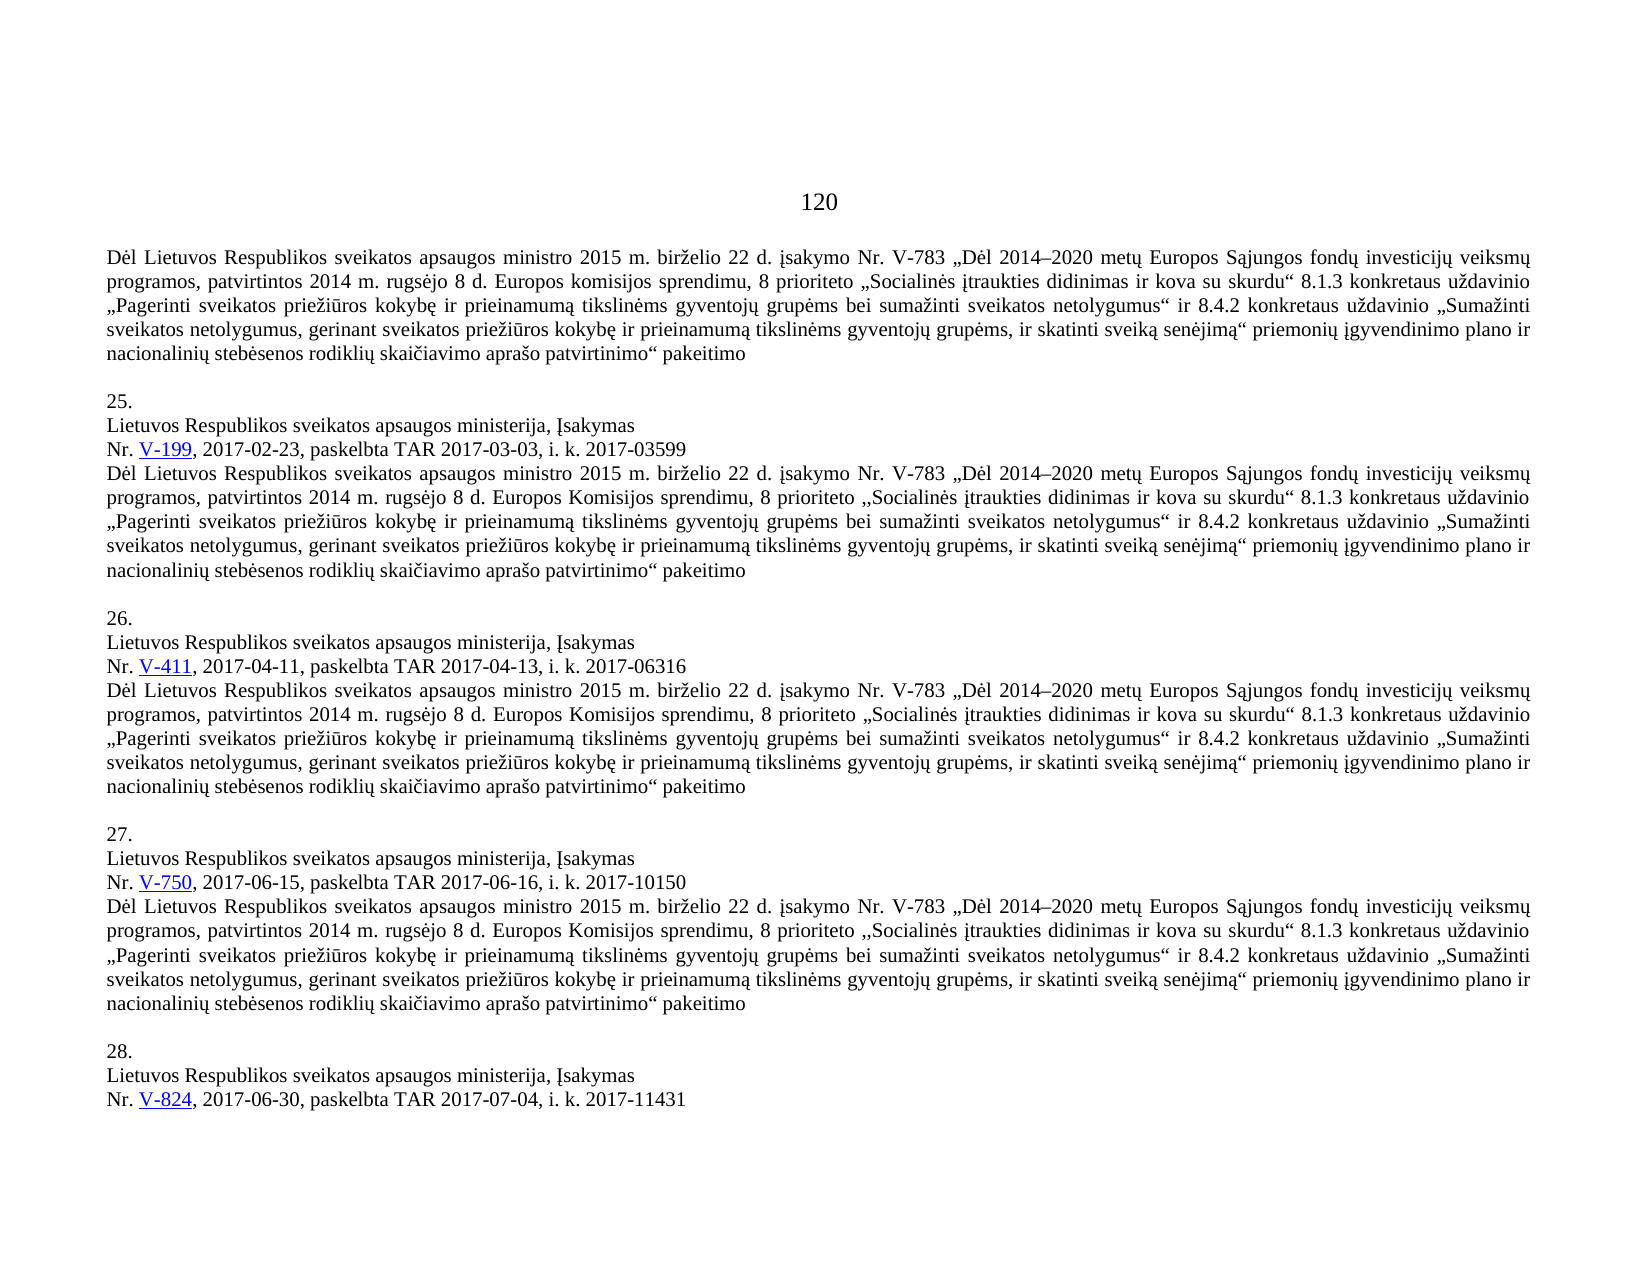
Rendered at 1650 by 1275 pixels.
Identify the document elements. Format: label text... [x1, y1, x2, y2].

text Nr. V-750, 2017-06-15, paskelbta TAR 2017-06-16, i. k. 2017-10150 [106, 870, 1532, 894]
text Dėl Lietuvos Respublikos sveikatos apsaugos ministro 2015 m. birželio 22 d. įsakymo Nr. V-783 „Dėl 2014–2020 metų Europos Sąjungos fondų investicijų veiksmų programos, patvirtintos 2014 m. rugsėjo 8 d. Europos Komisijos sprendimu, 8 prioriteto „Socialinės įtraukties didinimas ir kova su skurdu“ 8.1.3 konkretaus uždavinio „Pagerinti sveikatos priežiūros kokybę ir prieinamumą tikslinėms gyventojų grupėms bei sumažinti sveikatos netolygumus“ ir 8.4.2 konkretaus uždavinio „Sumažinti sveikatos netolygumus, gerinant sveikatos priežiūros kokybę ir prieinamumą tikslinėms gyventojų grupėms, ir skatinti sveiką senėjimą“ priemonių įgyvendinimo plano ir nacionalinių stebėsenos rodiklių skaičiavimo aprašo patvirtinimo“ pakeitimo [106, 678, 1532, 798]
text Dėl Lietuvos Respublikos sveikatos apsaugos ministro 2015 m. birželio 22 d. įsakymo Nr. V-783 „Dėl 2014–2020 metų Europos Sąjungos fondų investicijų veiksmų programos, patvirtintos 2014 m. rugsėjo 8 d. Europos Komisijos sprendimu, 8 prioriteto ,,Socialinės įtraukties didinimas ir kova su skurdu“ 8.1.3 konkretaus uždavinio „Pagerinti sveikatos priežiūros kokybę ir prieinamumą tikslinėms gyventojų grupėms bei sumažinti sveikatos netolygumus“ ir 8.4.2 konkretaus uždavinio „Sumažinti sveikatos netolygumus, gerinant sveikatos priežiūros kokybę ir prieinamumą tikslinėms gyventojų grupėms, ir skatinti sveiką senėjimą“ priemonių įgyvendinimo plano ir nacionalinių stebėsenos rodiklių skaičiavimo aprašo patvirtinimo“ pakeitimo [106, 461, 1532, 582]
text Nr. V-824, 2017-06-30, paskelbta TAR 2017-07-04, i. k. 2017-11431 [106, 1087, 1532, 1111]
text Lietuvos Respublikos sveikatos apsaugos ministerija, Įsakymas [106, 413, 1532, 437]
text 28. [106, 1039, 1532, 1063]
text Nr. V-199, 2017-02-23, paskelbta TAR 2017-03-03, i. k. 2017-03599 [106, 437, 1532, 461]
text Lietuvos Respublikos sveikatos apsaugos ministerija, Įsakymas [106, 846, 1532, 870]
text 26. [106, 606, 1532, 630]
text Dėl Lietuvos Respublikos sveikatos apsaugos ministro 2015 m. birželio 22 d. įsakymo Nr. V-783 „Dėl 2014–2020 metų Europos Sąjungos fondų investicijų veiksmų programos, patvirtintos 2014 m. rugsėjo 8 d. Europos komisijos sprendimu, 8 prioriteto „Socialinės įtraukties didinimas ir kova su skurdu“ 8.1.3 konkretaus uždavinio „Pagerinti sveikatos priežiūros kokybę ir prieinamumą tikslinėms gyventojų grupėms bei sumažinti sveikatos netolygumus“ ir 8.4.2 konkretaus uždavinio „Sumažinti sveikatos netolygumus, gerinant sveikatos priežiūros kokybę ir prieinamumą tikslinėms gyventojų grupėms, ir skatinti sveiką senėjimą“ priemonių įgyvendinimo plano ir nacionalinių stebėsenos rodiklių skaičiavimo aprašo patvirtinimo“ pakeitimo [106, 245, 1532, 365]
text 27. [106, 822, 1532, 846]
text 25. [106, 389, 1532, 413]
text Lietuvos Respublikos sveikatos apsaugos ministerija, Įsakymas [106, 1063, 1532, 1087]
text Nr. V-411, 2017-04-11, paskelbta TAR 2017-04-13, i. k. 2017-06316 [106, 654, 1532, 678]
text Lietuvos Respublikos sveikatos apsaugos ministerija, Įsakymas [106, 630, 1532, 654]
text Dėl Lietuvos Respublikos sveikatos apsaugos ministro 2015 m. birželio 22 d. įsakymo Nr. V-783 „Dėl 2014–2020 metų Europos Sąjungos fondų investicijų veiksmų programos, patvirtintos 2014 m. rugsėjo 8 d. Europos Komisijos sprendimu, 8 prioriteto ,,Socialinės įtraukties didinimas ir kova su skurdu“ 8.1.3 konkretaus uždavinio „Pagerinti sveikatos priežiūros kokybę ir prieinamumą tikslinėms gyventojų grupėms bei sumažinti sveikatos netolygumus“ ir 8.4.2 konkretaus uždavinio „Sumažinti sveikatos netolygumus, gerinant sveikatos priežiūros kokybę ir prieinamumą tikslinėms gyventojų grupėms, ir skatinti sveiką senėjimą“ priemonių įgyvendinimo plano ir nacionalinių stebėsenos rodiklių skaičiavimo aprašo patvirtinimo“ pakeitimo [106, 894, 1532, 1015]
